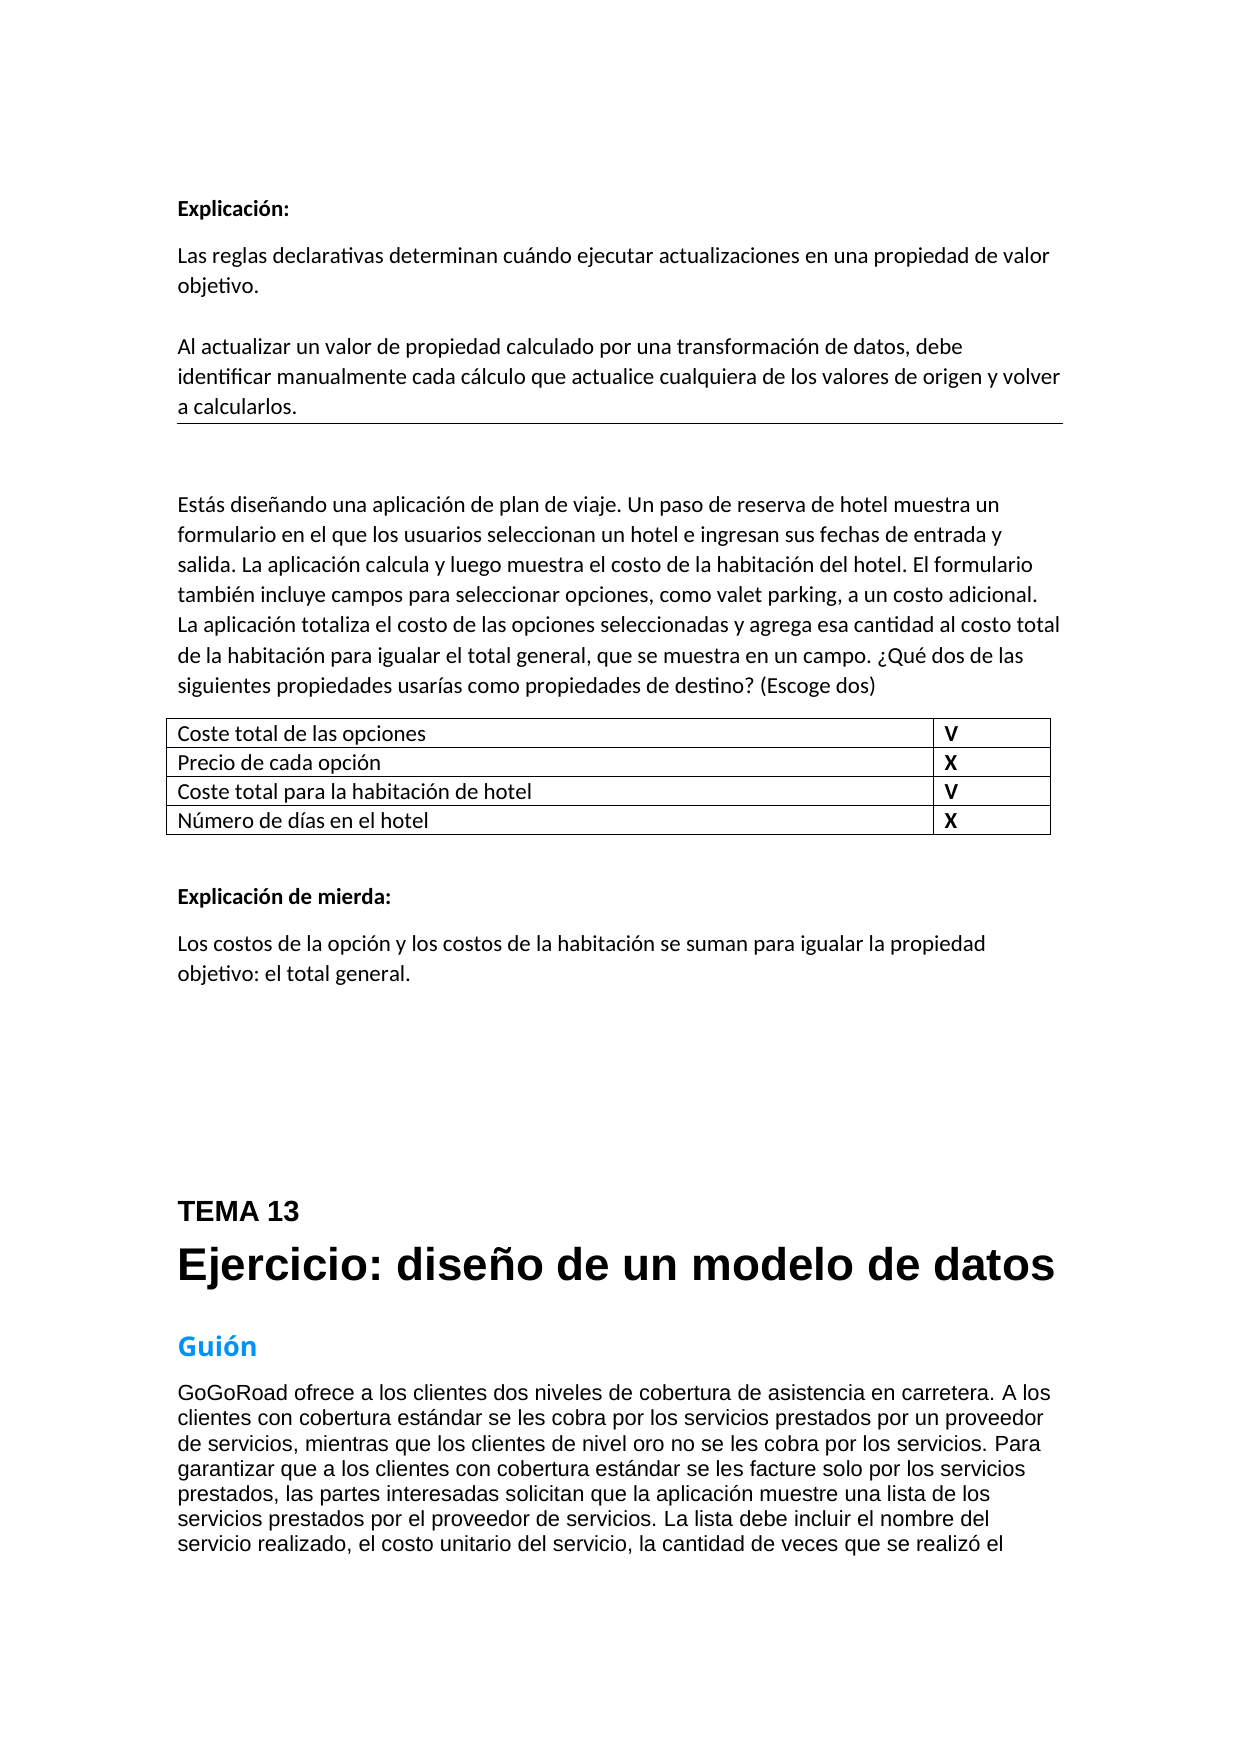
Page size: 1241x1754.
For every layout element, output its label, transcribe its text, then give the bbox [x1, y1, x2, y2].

subtitle TEMA 13 [177, 1193, 1063, 1227]
text Explicación: [177, 194, 1063, 222]
table_cell Número de días en el hotel [167, 806, 933, 834]
text GoGoRoad ofrece a los clientes dos niveles de cobertura de asistencia en carretera. A los clientes con cobertura estándar se les cobra por los servicios prestados por un proveedor de servicios, mientras que los clientes de nivel oro no se les cobra por los servicios. Para garantizar que a los clientes con cobertura estándar se les facture solo por los servicios prestados, las partes interesadas solicitan que la aplicación muestre una lista de los servicios prestados por el proveedor de servicios. La lista debe incluir el nombre del servicio realizado, el costo unitario del servicio, la cantidad de veces que se realizó el [177, 1380, 1063, 1556]
table_cell V [934, 777, 1050, 805]
text Las reglas declarativas determinan cuándo ejecutar actualizaciones en una propiedad de valor objetivo. Al actualizar un valor de propiedad calculado por una transformación de datos, debe identificar manualmente cada cálculo que actualice cualquiera de los valores de origen y volver a calcularlos. [177, 241, 1063, 423]
text Los costos de la opción y los costos de la habitación se suman para igualar la propiedad objetivo: el total general. [177, 929, 1063, 987]
table_cell X [934, 748, 1050, 776]
table_header V [934, 719, 1050, 747]
text Estás diseñando una aplicación de plan de viaje. Un paso de reserva de hotel muestra un formulario en el que los usuarios seleccionan un hotel e ingresan sus fechas de entrada y salida. La aplicación calcula y luego muestra el costo de la habitación del hotel. El formulario también incluye campos para seleccionar opciones, como valet parking, a un costo adicional. La aplicación totaliza el costo de las opciones seleccionadas y agrega esa cantidad al costo total de la habitación para igualar el total general, que se muestra en un campo. ¿Qué dos de las siguientes propiedades usarías como propiedades de destino? (Escoge dos) [177, 490, 1063, 699]
table_header Coste total de las opciones [167, 719, 933, 747]
text Explicación de mierda: [177, 882, 1063, 910]
table_cell Precio de cada opción [167, 748, 933, 776]
table_cell Coste total para la habitación de hotel [167, 777, 933, 805]
table_cell X [934, 806, 1050, 834]
subtitle Ejercicio: diseño de un modelo de datos [177, 1237, 1063, 1290]
subtitle Guión [177, 1328, 1063, 1364]
